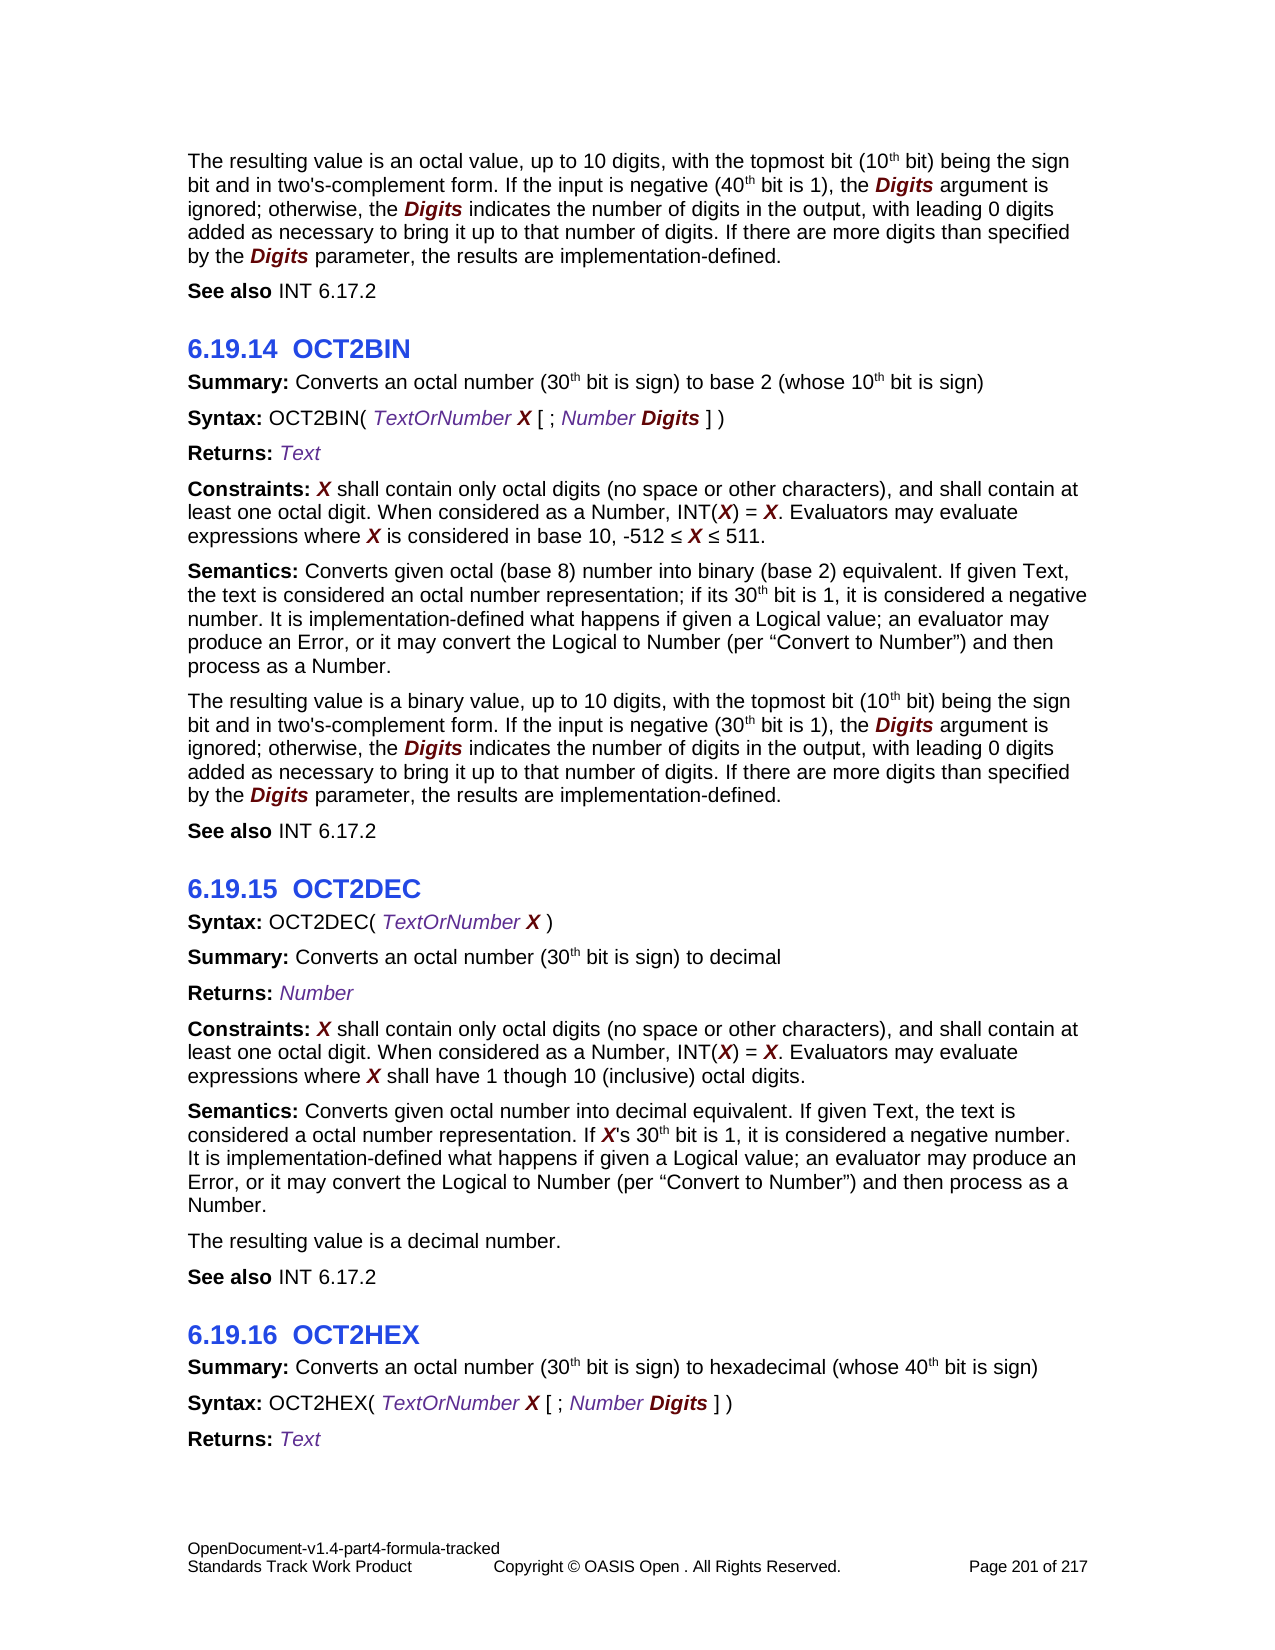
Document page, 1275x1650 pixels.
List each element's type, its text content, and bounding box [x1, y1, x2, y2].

text Syntax: OCT2DEC( TextOrNumber X ) [187, 910, 1088, 934]
text Summary: Converts an octal number (30th bit is sign) to base 2 (whose 10th bit is sign) [187, 370, 1088, 394]
text Summary: Converts an octal number (30th bit is sign) to decimal [187, 946, 1088, 969]
text Constraints: X shall contain only octal digits (no space or other characters), and shall contain at least one octal digit. When considered as a Number, INT(X) = X. Evaluators may evaluate expressions where X shall have 1 though 10 (inclusive) octal digits. [187, 1017, 1088, 1088]
text The resulting value is a decimal number. [187, 1229, 1088, 1253]
subtitle OCT2HEX [187, 1320, 1088, 1350]
text Returns: Number [187, 981, 1088, 1005]
text See also INT 6.17.2 [187, 280, 1088, 303]
text Syntax: OCT2BIN( TextOrNumber X [ ; Number Digits ] ) [187, 406, 1088, 429]
text Returns: Text [187, 1427, 1088, 1451]
text Semantics: Converts given octal number into decimal equivalent. If given Text, the text is considered a octal number representation. If X's 30th bit is 1, it is considered a negative number. It is implementation-defined what happens if given a Logical value; an evaluator may produce an Error, or it may convert the Logical to Number (per “Convert to Number”) and then process as a Number. [187, 1100, 1088, 1217]
text Summary: Converts an octal number (30th bit is sign) to hexadecimal (whose 40th bit is sign) [187, 1356, 1088, 1379]
subtitle OCT2BIN [187, 334, 1088, 364]
subtitle OCT2DEC [187, 874, 1088, 904]
text Constraints: X shall contain only octal digits (no space or other characters), and shall contain at least one octal digit. When considered as a Number, INT(X) = X. Evaluators may evaluate expressions where X is considered in base 10, -512 ≤ X ≤ 511. [187, 477, 1088, 548]
text The resulting value is a binary value, up to 10 digits, with the topmost bit (10th bit) being the sign bit and in two's-complement form. If the input is negative (30th bit is 1), the Digits argument is ignored; otherwise, the Digits indicates the number of digits in the output, with leading 0 digits added as necessary to bring it up to that number of digits. If there are more digits than specified by the Digits parameter, the results are implementation-defined. [187, 690, 1088, 807]
text Semantics: Converts given octal (base 8) number into binary (base 2) equivalent. If given Text, the text is considered an octal number representation; if its 30th bit is 1, it is considered a negative number. It is implementation-defined what happens if given a Logical value; an evaluator may produce an Error, or it may convert the Logical to Number (per “Convert to Number”) and then process as a Number. [187, 560, 1088, 678]
text Syntax: OCT2HEX( TextOrNumber X [ ; Number Digits ] ) [187, 1391, 1088, 1415]
text Returns: Text [187, 442, 1088, 465]
text The resulting value is an octal value, up to 10 digits, with the topmost bit (10th bit) being the sign bit and in two's-complement form. If the input is negative (40th bit is 1), the Digits argument is ignored; otherwise, the Digits indicates the number of digits in the output, with leading 0 digits added as necessary to bring it up to that number of digits. If there are more digits than specified by the Digits parameter, the results are implementation-defined. [187, 150, 1088, 268]
text See also INT 6.17.2 [187, 819, 1088, 843]
text See also INT 6.17.2 [187, 1265, 1088, 1289]
